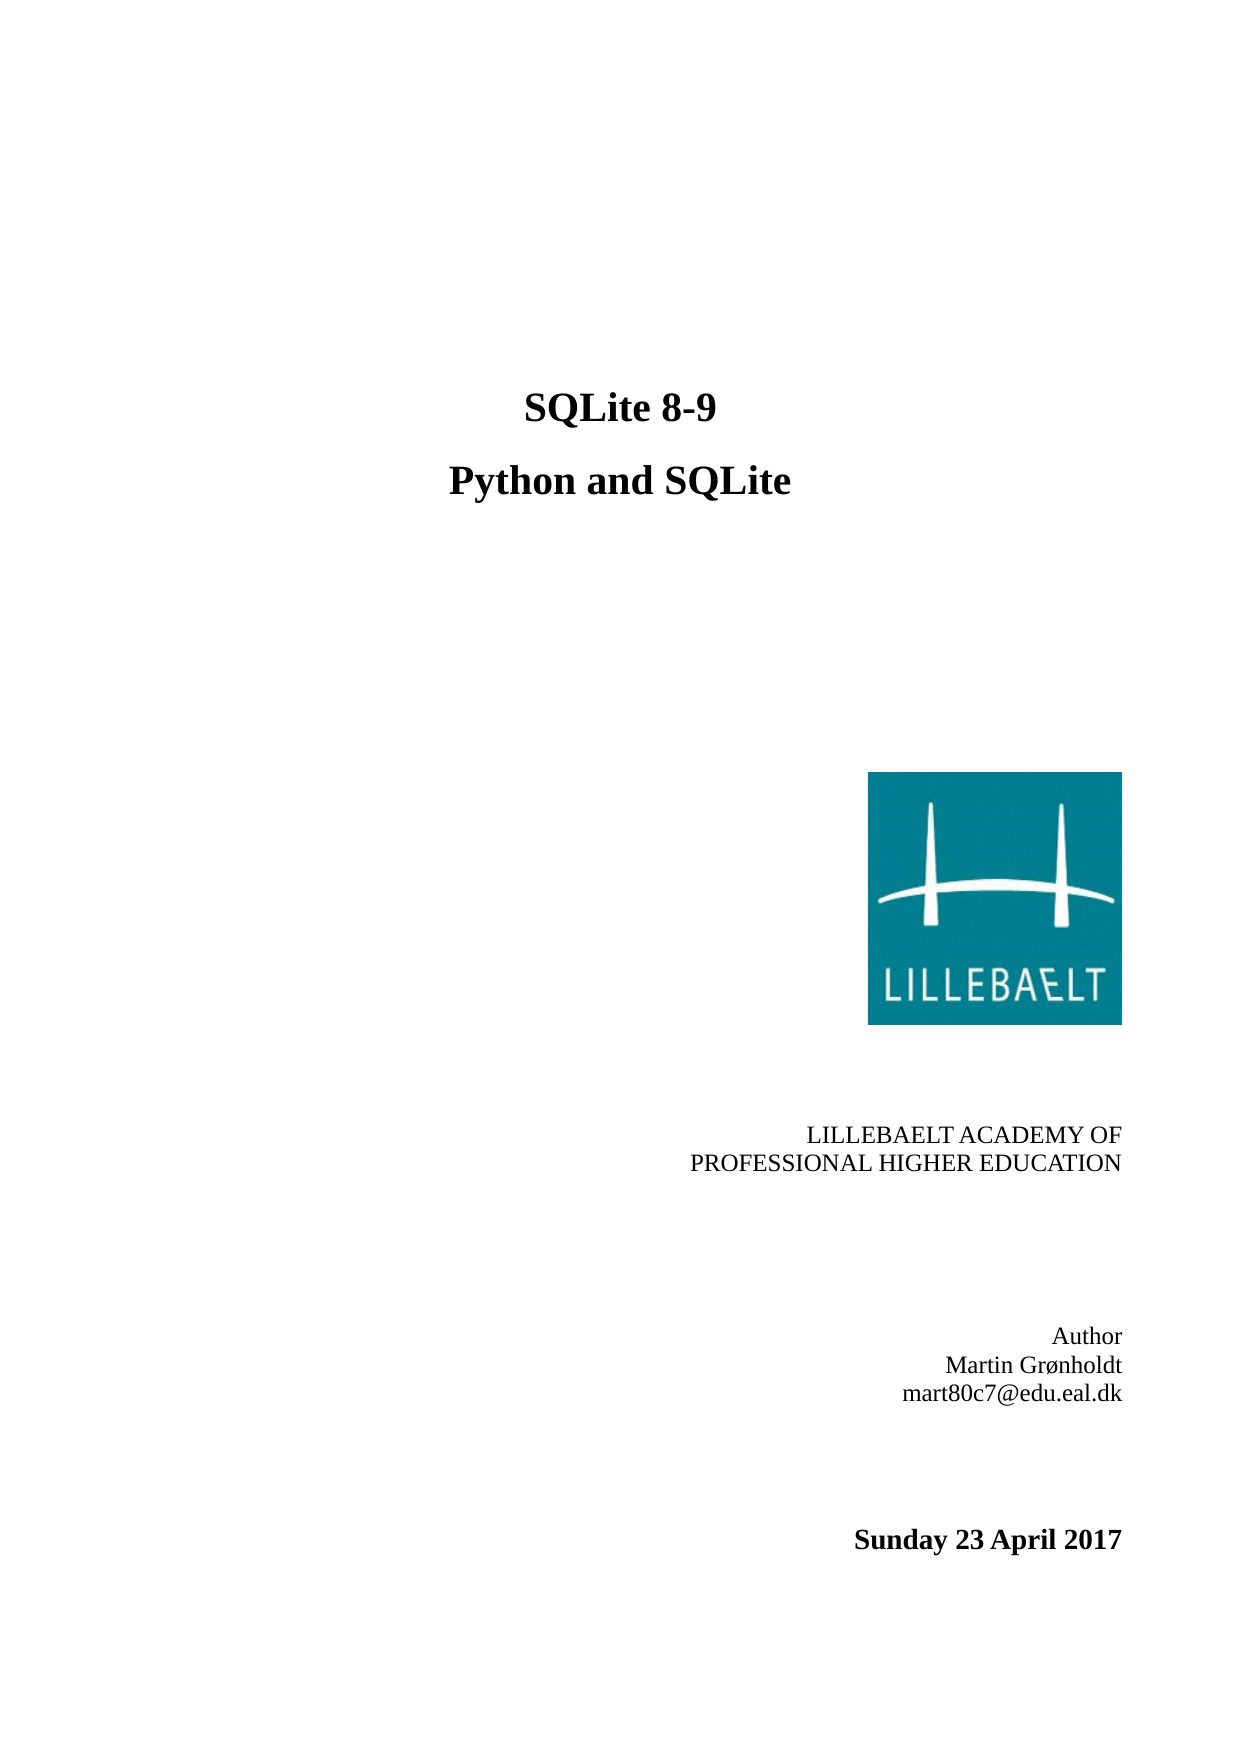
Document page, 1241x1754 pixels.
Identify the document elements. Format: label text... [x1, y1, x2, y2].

text mart80c7@edu.eal.dk [118, 1378, 1122, 1407]
text PROFESSIONAL HIGHER EDUCATION [118, 1148, 1122, 1177]
text Sunday 23 April 2017 [118, 1522, 1122, 1556]
text Author [118, 1321, 1122, 1350]
text LILLEBAELT ACADEMY OF [118, 1120, 1122, 1148]
picture [867, 772, 1123, 1025]
title SQLite 8-9 [118, 383, 1122, 431]
title Python and SQLite [118, 456, 1122, 503]
text Martin Grønholdt [118, 1350, 1122, 1378]
